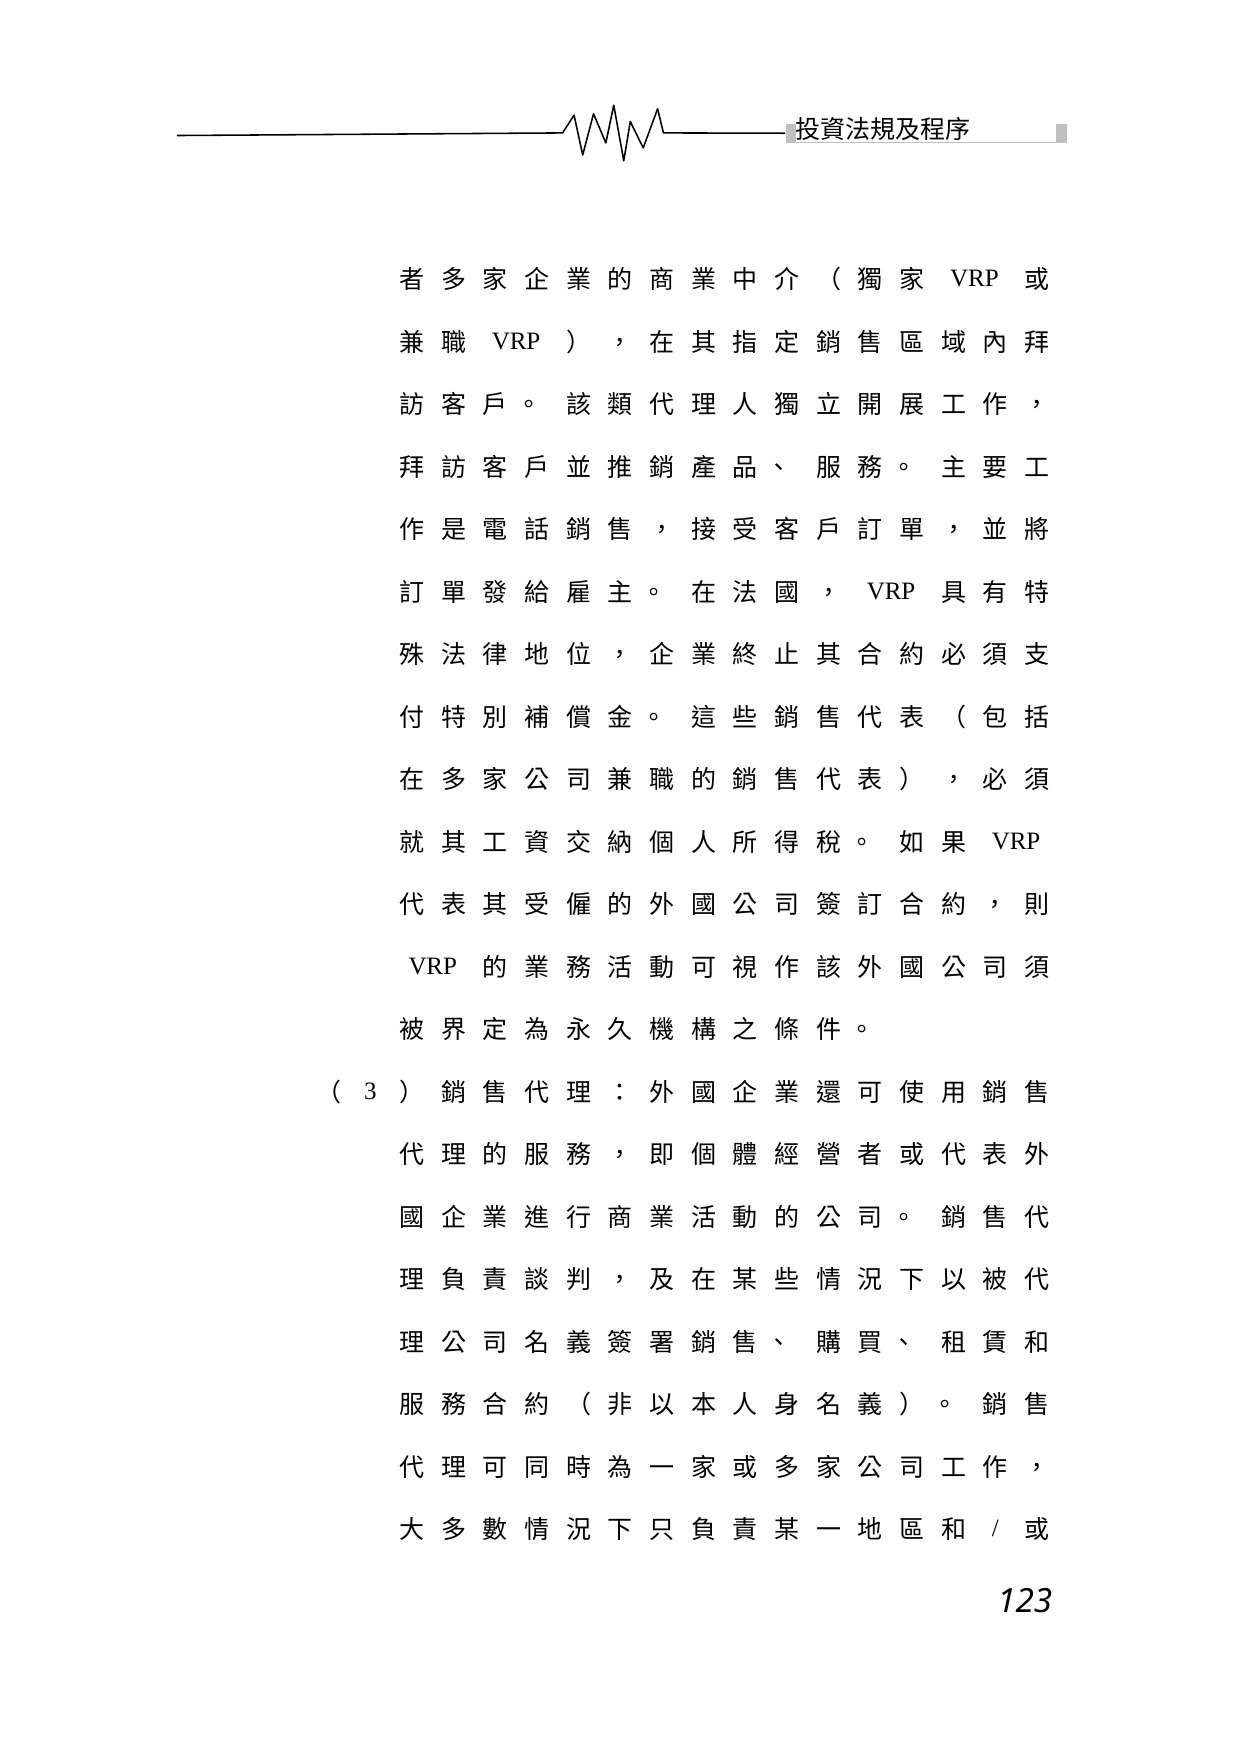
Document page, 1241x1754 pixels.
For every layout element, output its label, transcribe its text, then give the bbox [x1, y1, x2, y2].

text （3）銷售代理：外國企業還可使用銷售代理的服務，即個體經營者或代表外國企業進行商業活動的公司。銷售代理負責談判，及在某些情況下以被代理公司名義簽署銷售、購買、租賃和服務合約（非以本人身名義）。銷售代理可同時為一家或多家公司工作，大多數情況下只負責某一地區和/或 [306, 1049, 1058, 1549]
text 者多家企業的商業中介（獨家VRP或兼職VRP），在其指定銷售區域內拜訪客戶。該類代理人獨立開展工作，拜訪客戶並推銷產品、服務。主要工作是電話銷售，接受客戶訂單，並將訂單發給雇主。在法國，VRP具有特殊法律地位，企業終止其合約必須支付特別補償金。這些銷售代表（包括在多家公司兼職的銷售代表），必須就其工資交納個人所得稅。如果VRP代表其受僱的外國公司簽訂合約，則VRP的業務活動可視作該外國公司須被界定為永久機構之條件。 [306, 236, 1058, 1049]
